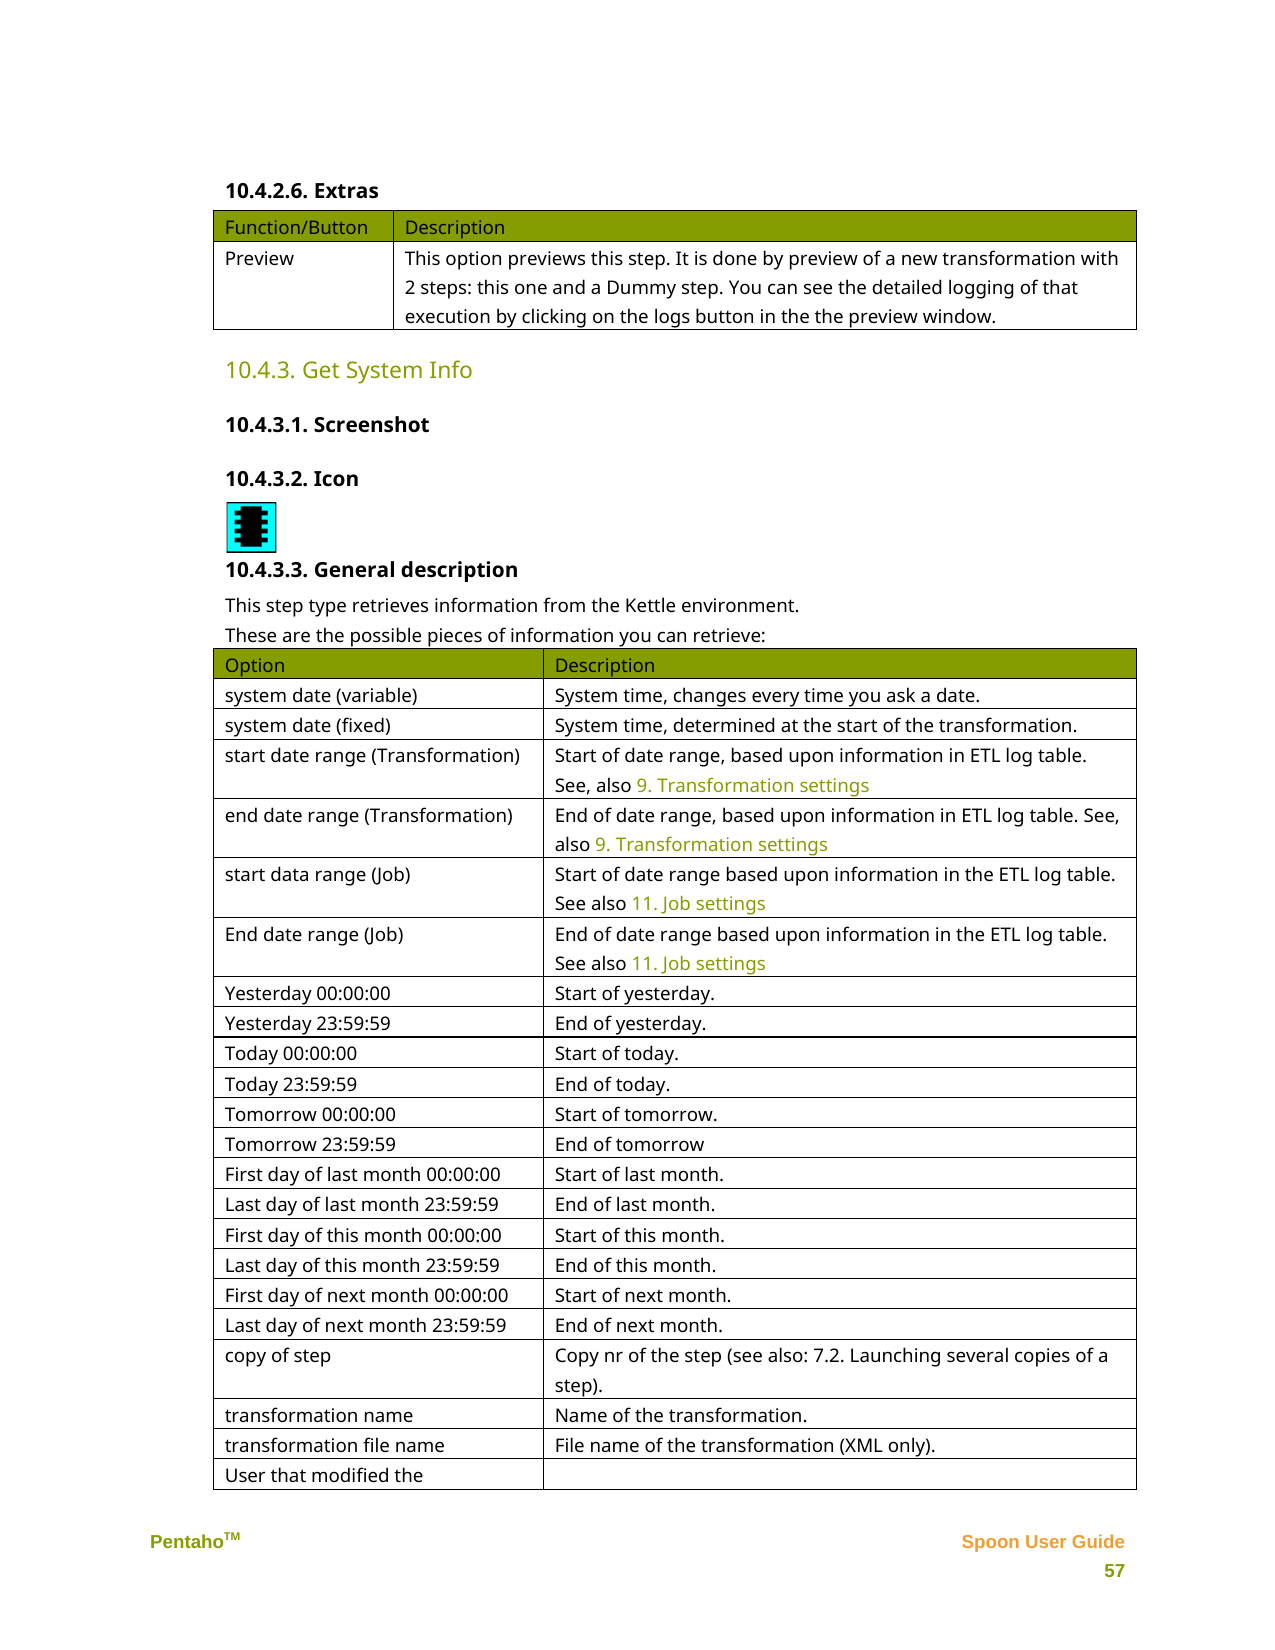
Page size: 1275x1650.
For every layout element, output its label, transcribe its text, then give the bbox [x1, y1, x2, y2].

table_cell Last day of next month 23:59:59 [214, 1309, 543, 1338]
table_cell Copy nr of the step (see also: 7.2. Launching several copies of a step). [544, 1340, 1136, 1398]
table_cell End of yesterday. [544, 1007, 1136, 1036]
subtitle 10.4.3.3. General description [225, 555, 1125, 583]
subtitle 10.4.3.2. Icon [225, 463, 1125, 493]
table_header Option [214, 649, 543, 678]
table_cell Name of the transformation. [544, 1399, 1136, 1428]
table_cell End of last month. [544, 1189, 1136, 1218]
table_cell Preview [214, 242, 393, 329]
table_cell System time, determined at the start of the transformation. [544, 709, 1136, 738]
table_cell End date range (Job) [214, 918, 543, 976]
table_cell This option previews this step. It is done by preview of a new transformation with 2 steps: this one and a Dummy step. You can see the detailed logging of that execution by clicking on the logs button in the the preview window. [394, 242, 1136, 329]
text This step type retrieves information from the Kettle environment. [225, 589, 1125, 619]
table_cell System time, changes every time you ask a date. [544, 679, 1136, 708]
table_cell Start of next month. [544, 1279, 1136, 1308]
table_cell Yesterday 00:00:00 [214, 977, 543, 1006]
table_cell First day of next month 00:00:00 [214, 1279, 543, 1308]
table_cell Start of this month. [544, 1219, 1136, 1248]
table_cell copy of step [214, 1340, 543, 1398]
table_header Function/Button [214, 211, 393, 241]
table_cell End of tomorrow [544, 1128, 1136, 1157]
table_cell start date range (Transformation) [214, 740, 543, 798]
table_cell User that modified the [214, 1459, 543, 1488]
table_cell Start of yesterday. [544, 977, 1136, 1006]
table_cell End of this month. [544, 1249, 1136, 1278]
table_cell End of next month. [544, 1309, 1136, 1338]
table_cell Last day of last month 23:59:59 [214, 1189, 543, 1218]
table_cell End of today. [544, 1068, 1136, 1097]
table_cell First day of this month 00:00:00 [214, 1219, 543, 1248]
table_cell End of date range, based upon information in ETL log table. See, also 9. Transformation settings [544, 799, 1136, 857]
table_cell File name of the transformation (XML only). [544, 1429, 1136, 1458]
table_cell Start of today. [544, 1038, 1136, 1067]
text These are the possible pieces of information you can retrieve: [225, 619, 1125, 648]
table_cell End of date range based upon information in the ETL log table. See also 11. Job settings [544, 918, 1136, 976]
subtitle 10.4.2.6. Extras [225, 175, 1125, 204]
table_cell Start of tomorrow. [544, 1098, 1136, 1127]
table_cell system date (fixed) [214, 709, 543, 738]
table_cell transformation name [214, 1399, 543, 1428]
table_cell end date range (Transformation) [214, 799, 543, 857]
table_cell First day of last month 00:00:00 [214, 1158, 543, 1187]
table_header Description [544, 649, 1136, 678]
table_cell system date (variable) [214, 679, 543, 708]
table_cell transformation file name [214, 1429, 543, 1458]
picture [226, 502, 277, 553]
table_cell Start of date range based upon information in the ETL log table. See also 11. Job settings [544, 858, 1136, 917]
table_cell start data range (Job) [214, 858, 543, 917]
table_cell Yesterday 23:59:59 [214, 1007, 543, 1036]
table_cell Start of date range, based upon information in ETL log table. See, also 9. Transformation settings [544, 740, 1136, 798]
table_cell Last day of this month 23:59:59 [214, 1249, 543, 1278]
table_cell Start of last month. [544, 1158, 1136, 1187]
subtitle 10.4.3. Get System Info [225, 355, 1125, 384]
table_cell Today 00:00:00 [214, 1038, 543, 1067]
table_cell Tomorrow 00:00:00 [214, 1098, 543, 1127]
table_cell Today 23:59:59 [214, 1068, 543, 1097]
table_cell Tomorrow 23:59:59 [214, 1128, 543, 1157]
subtitle 10.4.3.1. Screenshot [225, 409, 1125, 438]
table_cell [544, 1459, 1136, 1488]
table_header Description [394, 211, 1136, 241]
